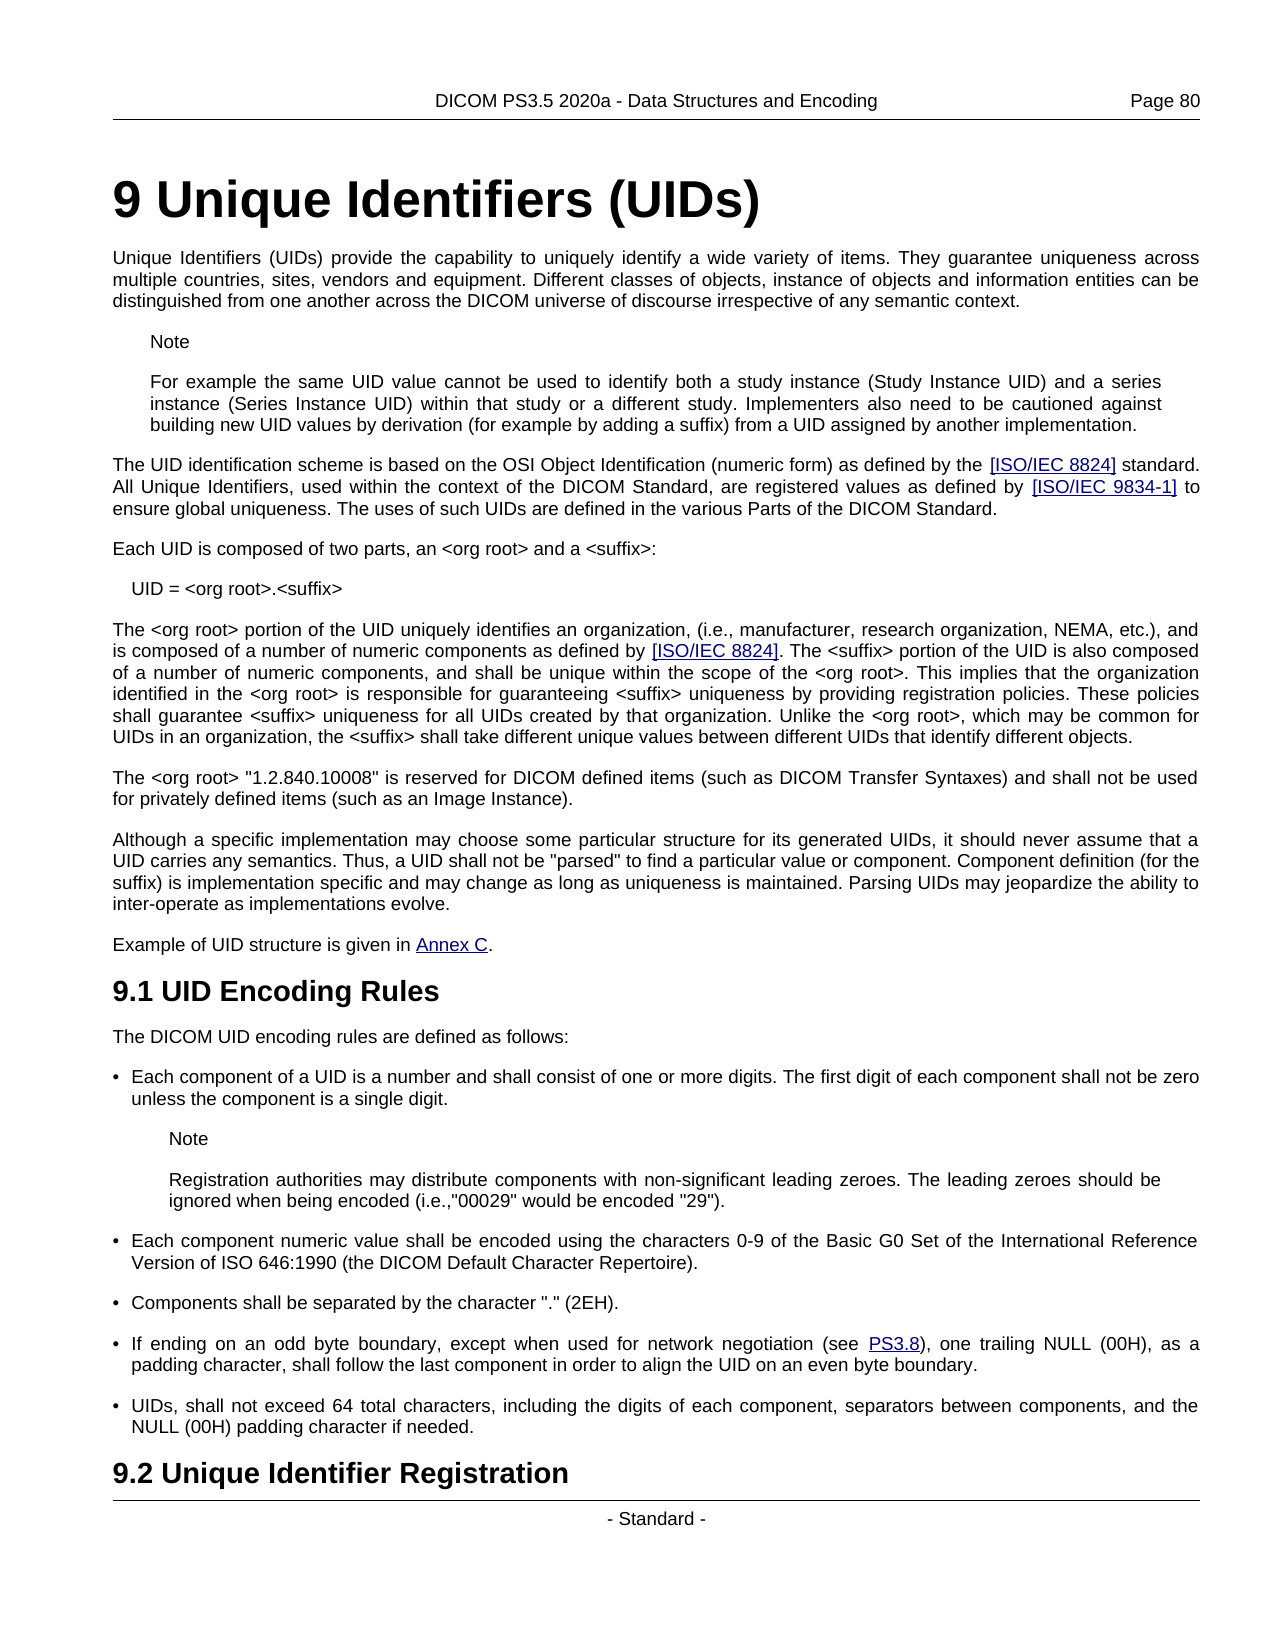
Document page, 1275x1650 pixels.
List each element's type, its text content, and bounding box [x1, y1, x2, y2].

text • UIDs, shall not exceed 64 total characters, including the digits of each component, separators between components, and the NULL (00H) padding character if needed. [112, 1394, 1200, 1437]
text UID = <org root>.<suffix> [131, 578, 1200, 599]
text • Each component of a UID is a number and shall consist of one or more digits. The first digit of each component shall not be zero unless the component is a single digit. [112, 1066, 1200, 1109]
text For example the same UID value cannot be used to identify both a study instance (Study Instance UID) and a series instance (Series Instance UID) within that study or a different study. Implementers also need to be cautioned against building new UID values by derivation (for example by adding a suffix) from a UID assigned by another implementation. [150, 371, 1162, 436]
text 9 Unique Identifiers (UIDs) [112, 169, 1200, 228]
text • If ending on an odd byte boundary, except when used for network negotiation (see PS3.8), one trailing NULL (00H), as a padding character, shall follow the last component in order to align the UID on an even byte boundary. [112, 1332, 1200, 1376]
text • Components shall be separated by the character "." (2EH). [112, 1292, 1200, 1314]
text Although a specific implementation may choose some particular structure for its generated UIDs, it should never assume that a UID carries any semantics. Thus, a UID shall not be "parsed" to find a particular value or component. Component definition (for the suffix) is implementation specific and may change as long as uniqueness is maintained. Parsing UIDs may jeopardize the ability to inter-operate as implementations evolve. [112, 828, 1200, 914]
text The DICOM UID encoding rules are defined as follows: [112, 1026, 1200, 1047]
text The UID identification scheme is based on the OSI Object Identification (numeric form) as defined by the [ISO/IEC 8824] standard. All Unique Identifiers, used within the context of the DICOM Standard, are registered values as defined by [ISO/IEC 9834-1] to ensure global uniqueness. The uses of such UIDs are defined in the various Parts of the DICOM Standard. [112, 454, 1200, 519]
text The <org root> portion of the UID uniquely identifies an organization, (i.e., manufacturer, research organization, NEMA, etc.), and is composed of a number of numeric components as defined by [ISO/IEC 8824]. The <suffix> portion of the UID is also composed of a number of numeric components, and shall be unique within the scope of the <org root>. This implies that the organization identified in the <org root> is responsible for guaranteeing <suffix> uniqueness by providing registration policies. These policies shall guarantee <suffix> uniqueness for all UIDs created by that organization. Unlike the <org root>, which may be common for UIDs in an organization, the <suffix> shall take different unique values between different UIDs that identify different objects. [112, 618, 1200, 748]
text Unique Identifiers (UIDs) provide the capability to uniquely identify a wide variety of items. They guarantee uniqueness across multiple countries, sites, vendors and equipment. Different classes of objects, instance of objects and information entities can be distinguished from one another across the DICOM universe of discourse irrespective of any semantic context. [112, 247, 1200, 312]
text 9.1 UID Encoding Rules [112, 974, 1200, 1007]
text 9.2 Unique Identifier Registration [112, 1456, 1200, 1490]
text • Each component numeric value shall be encoded using the characters 0-9 of the Basic G0 Set of the International Reference Version of ISO 646:1990 (the DICOM Default Character Repertoire). [112, 1230, 1200, 1273]
text Note [150, 331, 1162, 352]
text Note [169, 1128, 1162, 1150]
text Each UID is composed of two parts, an <org root> and a <suffix>: [112, 538, 1200, 559]
text The <org root> "1.2.840.10008" is reserved for DICOM defined items (such as DICOM Transfer Syntaxes) and shall not be used for privately defined items (such as an Image Instance). [112, 766, 1200, 809]
text Example of UID structure is given in Annex C. [112, 933, 1200, 955]
text Registration authorities may distribute components with non-significant leading zeroes. The leading zeroes should be ignored when being encoded (i.e.,"00029" would be encoded "29"). [169, 1168, 1162, 1212]
